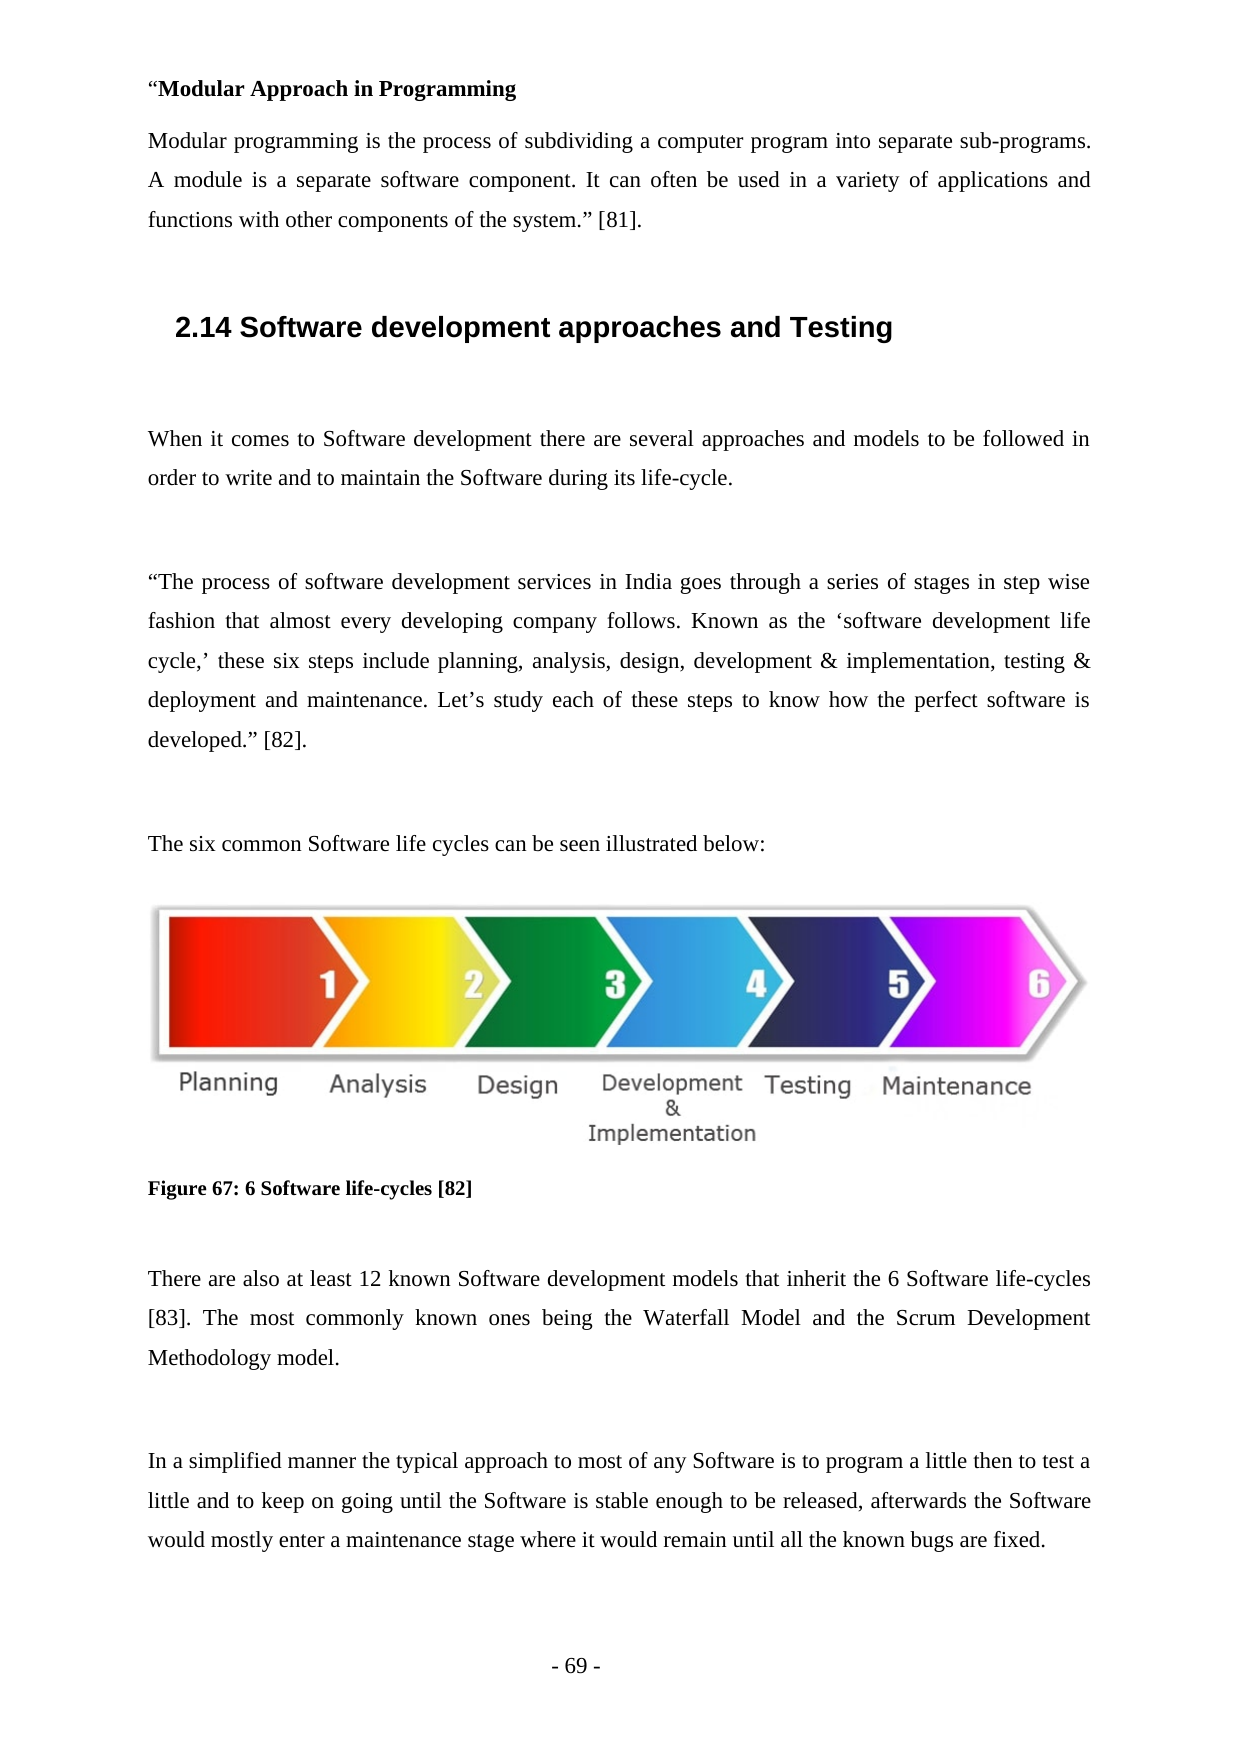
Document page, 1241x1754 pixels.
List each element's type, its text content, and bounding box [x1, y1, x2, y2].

text “Modular Approach in Programming [148, 75, 1092, 101]
text The six common Software life cycles can be seen illustrated below: [148, 830, 1092, 856]
text Figure 67: 6 Software life-cycles [82] [148, 1147, 1092, 1199]
picture [147, 894, 1093, 1147]
text There are also at least 12 known Software development models that inherit the 6 Software life-cycles [83]. The most commonly known ones being the Waterfall Model and the Scrum Development Methodology model. [148, 1264, 1092, 1370]
subtitle 2.14 Software development approaches and Testing [175, 310, 1092, 343]
text When it comes to Software development there are several approaches and models to be followed in order to write and to maintain the Software during its life-cycle. [148, 425, 1092, 491]
text “The process of software development services in India goes through a series of stages in step wise fashion that almost every developing company follows. Known as the ‘software development life cycle,’ these six steps include planning, analysis, design, development & implementation, testing & deployment and maintenance. Let’s study each of these steps to know how the perfect software is developed.” [82]. [148, 568, 1092, 752]
text Modular programming is the process of subdividing a computer program into separate sub-programs. A module is a separate software component. It can often be used in a variety of applications and functions with other components of the system.” [81]. [148, 127, 1092, 232]
text In a simplified manner the typical approach to most of any Software is to program a little then to test a little and to keep on going until the Software is stable enough to be released, afterwards the Software would mostly enter a maintenance stage where it would remain until all the known bugs are fixed. [148, 1447, 1092, 1553]
